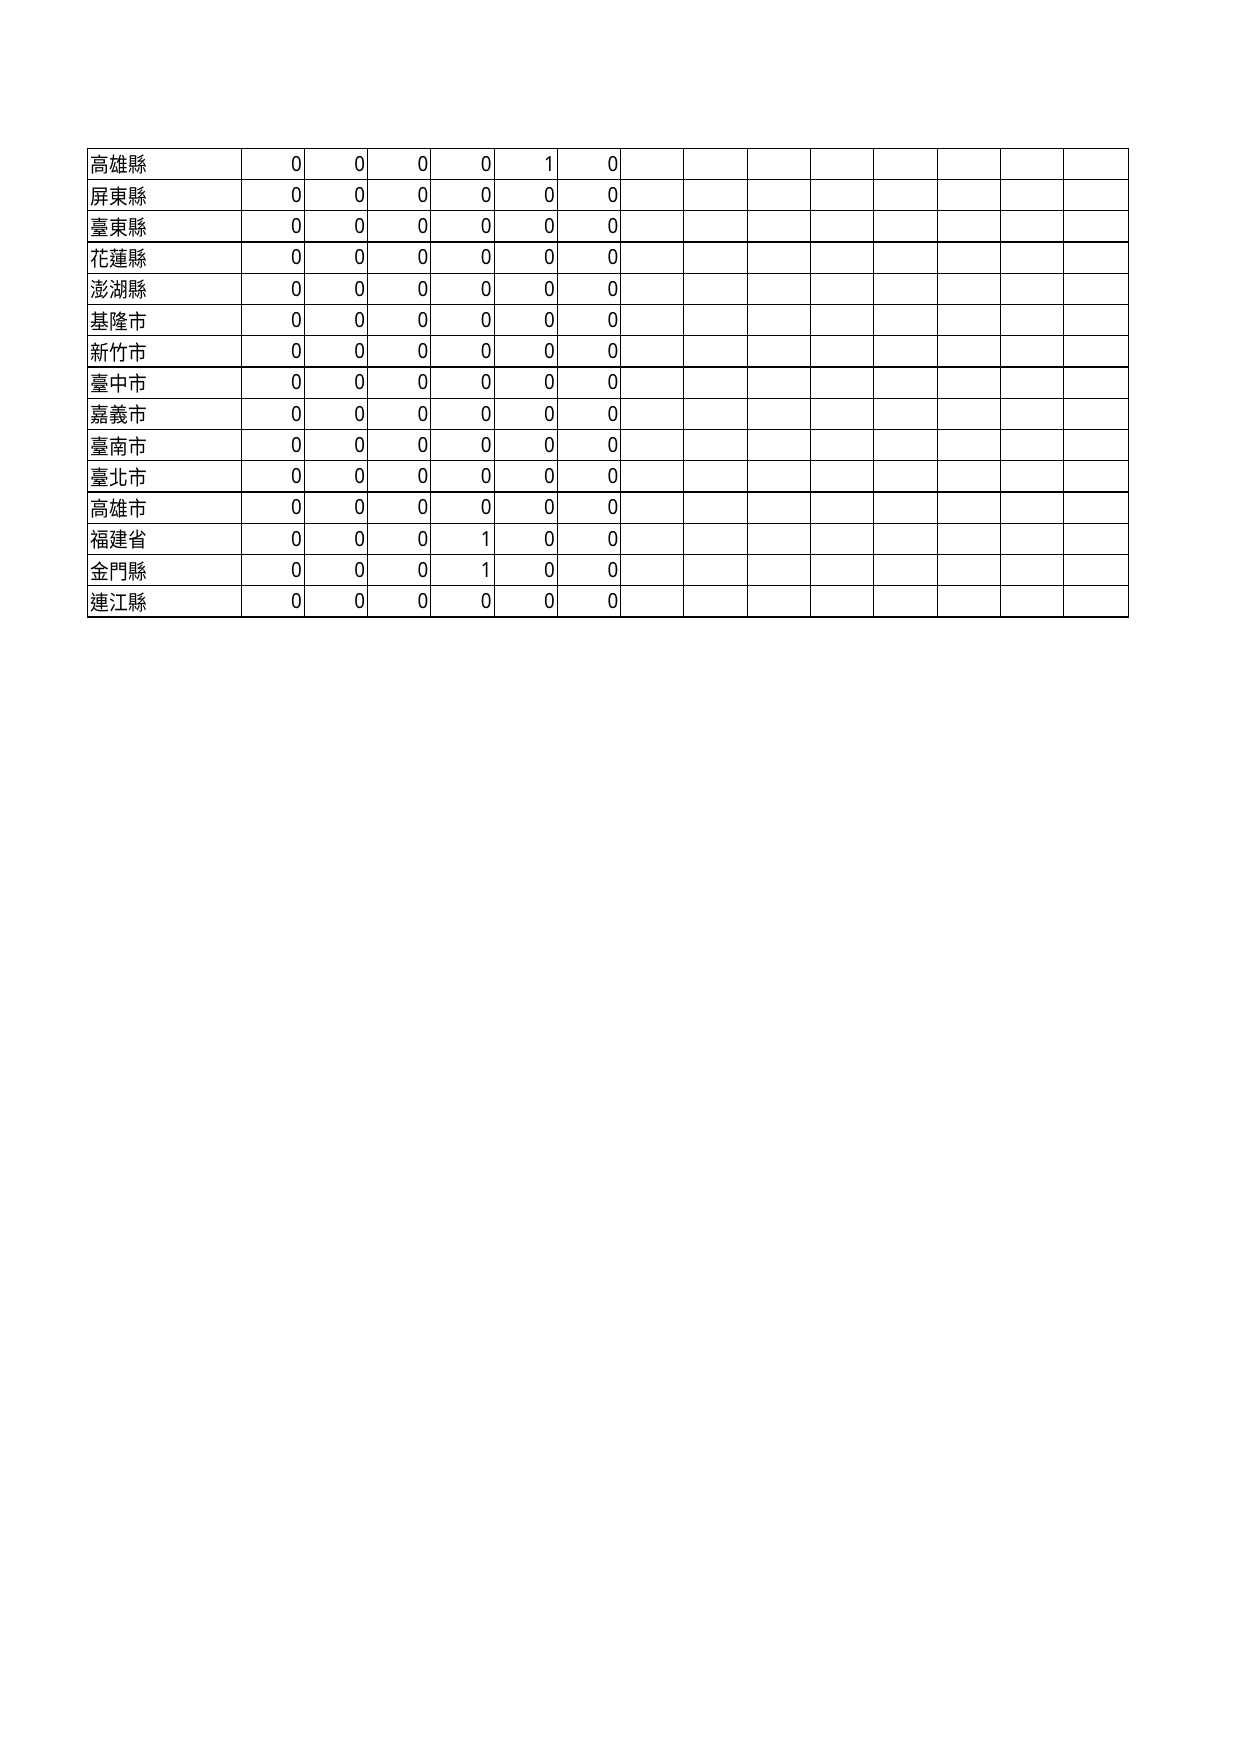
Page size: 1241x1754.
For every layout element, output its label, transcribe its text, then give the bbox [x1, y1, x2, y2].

table_cell 福建省 [88, 524, 241, 554]
table_cell [811, 555, 873, 585]
table_cell [874, 336, 937, 366]
table_cell 0 [305, 461, 367, 491]
table_cell [748, 336, 810, 366]
table_cell 0 [495, 461, 557, 491]
table_cell 0 [368, 180, 430, 210]
table_cell [684, 305, 747, 335]
table_cell 0 [368, 555, 430, 585]
table_cell 基隆市 [88, 305, 241, 335]
table_cell [811, 180, 873, 210]
table_cell [874, 430, 937, 460]
table_cell 0 [495, 336, 557, 366]
table_cell 0 [431, 274, 494, 304]
table_cell [1001, 524, 1063, 554]
table_cell [874, 368, 937, 398]
table_cell 0 [558, 149, 620, 179]
table_cell [621, 555, 683, 585]
table_cell [1064, 524, 1128, 554]
table_cell [1001, 586, 1063, 616]
table_cell [748, 274, 810, 304]
table_cell [811, 399, 873, 429]
table_cell [874, 555, 937, 585]
table_cell [811, 243, 873, 273]
table_cell 嘉義市 [88, 399, 241, 429]
table_cell 澎湖縣 [88, 274, 241, 304]
table_cell 0 [368, 399, 430, 429]
table_cell 0 [558, 399, 620, 429]
table_cell 0 [368, 274, 430, 304]
table_cell [1064, 149, 1128, 179]
table_cell 0 [558, 243, 620, 273]
table_cell 0 [368, 368, 430, 398]
table_cell 0 [495, 211, 557, 241]
table_cell 0 [242, 524, 304, 554]
table_cell [874, 211, 937, 241]
table_cell [938, 243, 1000, 273]
table_cell 0 [305, 336, 367, 366]
table_cell [621, 149, 683, 179]
table_cell 0 [368, 211, 430, 241]
table_cell [811, 149, 873, 179]
table_cell [621, 180, 683, 210]
table_cell 0 [305, 493, 367, 523]
table_cell 0 [431, 430, 494, 460]
table_cell 0 [242, 274, 304, 304]
table_cell [938, 274, 1000, 304]
table_cell 1 [495, 149, 557, 179]
table_cell 金門縣 [88, 555, 241, 585]
table_cell 高雄縣 [88, 149, 241, 179]
table_cell 0 [368, 430, 430, 460]
table_cell [938, 493, 1000, 523]
table_cell [811, 368, 873, 398]
table_cell 0 [242, 180, 304, 210]
table_cell [1064, 211, 1128, 241]
table_cell 0 [431, 180, 494, 210]
table_cell [1001, 430, 1063, 460]
table_cell [684, 368, 747, 398]
table_cell 臺北市 [88, 461, 241, 491]
table_cell 0 [431, 493, 494, 523]
table_cell [811, 211, 873, 241]
table_cell [748, 399, 810, 429]
table_cell 0 [242, 399, 304, 429]
table_cell [811, 586, 873, 616]
table_cell [748, 430, 810, 460]
table_cell 連江縣 [88, 586, 241, 616]
table_cell 屏東縣 [88, 180, 241, 210]
table_cell 0 [368, 149, 430, 179]
table_cell 高雄市 [88, 493, 241, 523]
table_cell [1064, 305, 1128, 335]
table_cell [874, 305, 937, 335]
table_cell 0 [495, 305, 557, 335]
table_cell [1064, 180, 1128, 210]
table_cell [874, 524, 937, 554]
table_cell [1064, 399, 1128, 429]
table_cell [1001, 211, 1063, 241]
table_cell 0 [431, 586, 494, 616]
table_cell [748, 180, 810, 210]
table_cell [1001, 243, 1063, 273]
table_cell 0 [495, 368, 557, 398]
table_cell 0 [558, 336, 620, 366]
table_cell 0 [305, 524, 367, 554]
table_cell [1001, 461, 1063, 491]
table_cell 0 [305, 399, 367, 429]
table_cell 0 [368, 336, 430, 366]
table_cell 0 [305, 274, 367, 304]
table_cell [621, 461, 683, 491]
table_cell [621, 493, 683, 523]
table_cell 0 [242, 211, 304, 241]
table_cell 0 [558, 586, 620, 616]
table_cell [748, 243, 810, 273]
table_cell [684, 555, 747, 585]
table_cell 花蓮縣 [88, 243, 241, 273]
table_cell [1001, 336, 1063, 366]
table_cell 臺東縣 [88, 211, 241, 241]
table_cell [621, 336, 683, 366]
table_cell [621, 586, 683, 616]
table_cell [621, 399, 683, 429]
table_cell 0 [495, 493, 557, 523]
table_cell [748, 211, 810, 241]
table_cell [1064, 336, 1128, 366]
table_cell 0 [558, 430, 620, 460]
table_cell [1001, 368, 1063, 398]
table_cell [1064, 555, 1128, 585]
table_cell [748, 586, 810, 616]
table_cell 0 [242, 555, 304, 585]
table_cell 0 [558, 180, 620, 210]
table_cell [938, 305, 1000, 335]
table_cell 0 [431, 399, 494, 429]
table_cell [748, 368, 810, 398]
table_cell [874, 243, 937, 273]
table_cell [684, 586, 747, 616]
table_cell [1064, 243, 1128, 273]
table_cell [684, 399, 747, 429]
table_cell [684, 211, 747, 241]
table_cell [874, 399, 937, 429]
table_cell [1001, 305, 1063, 335]
table_cell 0 [431, 461, 494, 491]
table_cell [1001, 180, 1063, 210]
table_cell [938, 211, 1000, 241]
table_cell [938, 555, 1000, 585]
table_cell 0 [242, 305, 304, 335]
table_cell [938, 399, 1000, 429]
table_cell 0 [495, 243, 557, 273]
table_cell [684, 180, 747, 210]
table_cell [938, 149, 1000, 179]
table_cell 0 [431, 336, 494, 366]
table_cell 0 [495, 586, 557, 616]
table_cell 0 [495, 555, 557, 585]
table_cell 0 [305, 305, 367, 335]
table_cell [1001, 399, 1063, 429]
table_cell 0 [368, 524, 430, 554]
table_cell [1064, 430, 1128, 460]
table_cell [938, 430, 1000, 460]
table_cell 0 [558, 274, 620, 304]
table_cell 0 [558, 493, 620, 523]
table_cell [1001, 274, 1063, 304]
table_cell [621, 274, 683, 304]
table_cell [938, 368, 1000, 398]
table_cell 0 [495, 430, 557, 460]
table_cell 0 [242, 368, 304, 398]
table_cell 0 [305, 586, 367, 616]
table_cell [1001, 149, 1063, 179]
table_cell [748, 305, 810, 335]
table_cell [621, 305, 683, 335]
table_cell 0 [558, 305, 620, 335]
table_cell 0 [431, 368, 494, 398]
table_cell 0 [242, 461, 304, 491]
table_cell [621, 368, 683, 398]
table_cell [1064, 274, 1128, 304]
table_cell 0 [242, 586, 304, 616]
table_cell 0 [431, 243, 494, 273]
table_cell 0 [368, 586, 430, 616]
table_cell 0 [495, 180, 557, 210]
table_cell 0 [242, 336, 304, 366]
table_cell 0 [495, 274, 557, 304]
table_cell [1064, 368, 1128, 398]
table_cell 0 [368, 305, 430, 335]
table_cell 0 [305, 180, 367, 210]
table_cell [621, 211, 683, 241]
table_cell 臺南市 [88, 430, 241, 460]
table_cell [811, 274, 873, 304]
table_cell [621, 243, 683, 273]
table_cell 0 [368, 493, 430, 523]
table_cell 1 [431, 555, 494, 585]
table_cell [938, 461, 1000, 491]
table_cell 0 [431, 305, 494, 335]
table_cell 0 [242, 243, 304, 273]
table_cell [874, 461, 937, 491]
table_cell [811, 336, 873, 366]
table_cell [1001, 493, 1063, 523]
table_cell [684, 336, 747, 366]
table_cell 0 [305, 243, 367, 273]
table_cell [1064, 493, 1128, 523]
table_cell 0 [305, 211, 367, 241]
table_cell [1064, 586, 1128, 616]
table_cell 0 [558, 211, 620, 241]
table_cell [748, 461, 810, 491]
table_cell [938, 524, 1000, 554]
table_cell [938, 586, 1000, 616]
table_cell [811, 305, 873, 335]
table_cell 0 [242, 493, 304, 523]
table_cell [874, 180, 937, 210]
table_cell 新竹市 [88, 336, 241, 366]
table_cell [811, 524, 873, 554]
table_cell 0 [242, 430, 304, 460]
table_cell [684, 149, 747, 179]
table_cell 0 [495, 399, 557, 429]
table_cell [748, 149, 810, 179]
table_cell 0 [242, 149, 304, 179]
table_cell [621, 430, 683, 460]
table_cell 0 [305, 430, 367, 460]
table_cell [1064, 461, 1128, 491]
table_cell 0 [431, 149, 494, 179]
table_cell 1 [431, 524, 494, 554]
table_cell 0 [368, 243, 430, 273]
table_cell [684, 493, 747, 523]
table_cell 0 [305, 555, 367, 585]
table_cell [938, 180, 1000, 210]
table_cell [811, 461, 873, 491]
table_cell [938, 336, 1000, 366]
table_cell 0 [558, 555, 620, 585]
table_cell 0 [558, 368, 620, 398]
table_cell [874, 586, 937, 616]
table_cell [748, 524, 810, 554]
table_cell 0 [431, 211, 494, 241]
table_cell 0 [495, 524, 557, 554]
table_cell [748, 555, 810, 585]
table_cell [1001, 555, 1063, 585]
table_cell [684, 461, 747, 491]
table_cell [811, 430, 873, 460]
table_cell [684, 430, 747, 460]
table_cell [874, 274, 937, 304]
table_cell 0 [368, 461, 430, 491]
table_cell [684, 524, 747, 554]
table_cell 0 [558, 461, 620, 491]
table_cell [874, 149, 937, 179]
table_cell [621, 524, 683, 554]
table_cell [684, 274, 747, 304]
table_cell 臺中市 [88, 368, 241, 398]
table_cell [874, 493, 937, 523]
table_cell 0 [305, 149, 367, 179]
table_cell 0 [305, 368, 367, 398]
table_cell [811, 493, 873, 523]
table_cell [748, 493, 810, 523]
table_cell 0 [558, 524, 620, 554]
table_cell [684, 243, 747, 273]
